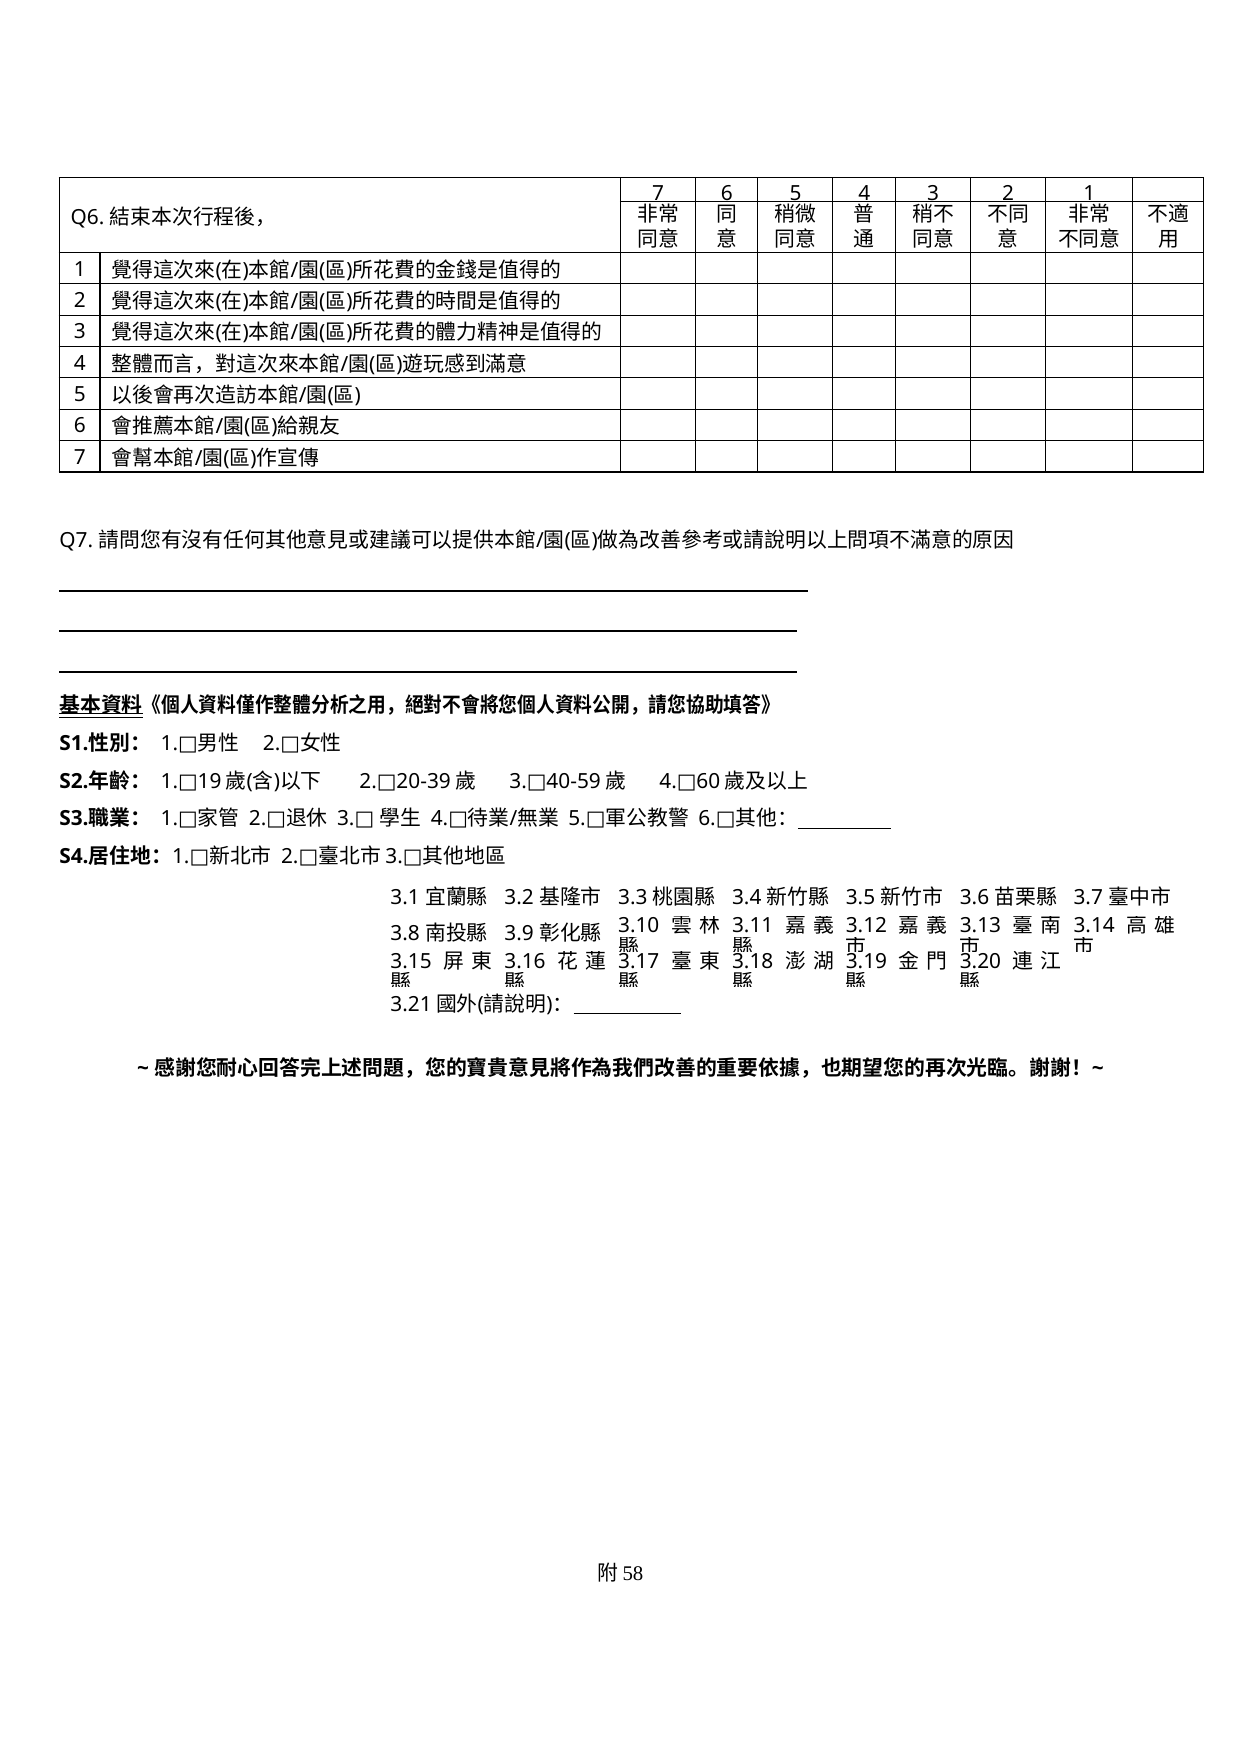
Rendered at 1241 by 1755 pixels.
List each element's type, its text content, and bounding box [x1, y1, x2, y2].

table_cell [971, 284, 1045, 314]
table_cell [696, 410, 757, 440]
table_cell [896, 347, 970, 377]
text ~ 感謝您耐心回答完上述問題，您的寶貴意見將作為我們改善的重要依據，也期望您的再次光臨。謝謝！~ [59, 1051, 1181, 1081]
table_cell 整體而言，對這次來本館/園(區)遊玩感到滿意 [101, 347, 620, 377]
table_header 7 [621, 178, 695, 201]
table_cell [833, 378, 895, 409]
table_cell [1046, 253, 1132, 283]
table_cell 稍不同意 [896, 202, 970, 252]
table_cell 以後會再次造訪本館/園(區) [101, 378, 620, 409]
table_header 3.6 苗栗縣 [954, 881, 1067, 916]
table_cell [896, 410, 970, 440]
table_cell 不同意 [971, 202, 1045, 252]
table_cell [896, 253, 970, 283]
table_cell [696, 347, 757, 377]
table_header 4 [833, 178, 895, 201]
table_cell 3.18澎湖縣 [726, 952, 840, 987]
table_cell [1046, 378, 1132, 409]
table_header 5 [758, 178, 832, 201]
table_cell 3.21國外(請說明)： [384, 987, 1181, 1022]
table_cell [833, 284, 895, 314]
table_cell [1068, 952, 1181, 987]
table_cell [1133, 253, 1203, 283]
table_cell 稍微同意 [758, 202, 832, 252]
table_cell [1133, 410, 1203, 440]
table_header Q6. 結束本次行程後， [60, 178, 620, 252]
text Q7. 請問您有沒有任何其他意見或建議可以提供本館/園(區)做為改善參考或請說明以上問項不滿意的原因 [59, 523, 1181, 553]
table_cell [758, 347, 832, 377]
table_cell 6 [60, 410, 99, 440]
table_cell [971, 253, 1045, 283]
table_header 3.3 桃園縣 [612, 881, 726, 916]
table_cell 3.8 南投縣 [384, 916, 498, 952]
table_header 3.7 臺中市 [1068, 881, 1181, 916]
table_cell 3 [60, 316, 99, 346]
table_cell [758, 378, 832, 409]
table_cell [971, 410, 1045, 440]
table_cell [896, 316, 970, 346]
table_cell 3.14高雄市 [1068, 916, 1181, 952]
table_cell 覺得這次來(在)本館/園(區)所花費的體力精神是值得的 [101, 316, 620, 346]
table_cell 3.11嘉義縣 [726, 916, 840, 952]
table_cell 覺得這次來(在)本館/園(區)所花費的金錢是值得的 [101, 253, 620, 283]
text S4.居住地：1.□新北市 2.□臺北市 3.□其他地區 [59, 843, 1181, 868]
table_cell 覺得這次來(在)本館/園(區)所花費的時間是值得的 [101, 284, 620, 314]
table_cell [758, 253, 832, 283]
table_cell [1046, 316, 1132, 346]
table_cell [696, 284, 757, 314]
table_cell [696, 316, 757, 346]
table_cell [696, 378, 757, 409]
table_cell [758, 316, 832, 346]
table_cell 同意 [696, 202, 757, 252]
table_header 1 [1046, 178, 1132, 201]
table_cell 3.20連江縣 [954, 952, 1067, 987]
table_cell [621, 347, 695, 377]
table_cell [1046, 347, 1132, 377]
table_cell [1133, 284, 1203, 314]
table_cell [1046, 441, 1132, 471]
table_cell [1133, 316, 1203, 346]
table_cell 非常 不同意 [1046, 202, 1132, 252]
table_cell 1 [60, 253, 99, 283]
table_cell 3.15屏東縣 [384, 952, 498, 987]
table_cell [833, 410, 895, 440]
table_header 3.2 基隆市 [498, 881, 612, 916]
table_cell [833, 441, 895, 471]
table_cell 3.19金門縣 [840, 952, 953, 987]
table_cell [1133, 441, 1203, 471]
text S3.職業： 1.□家管 2.□退休 3.□ 學生 4.□待業/無業 5.□軍公教警 6.□其他： [59, 806, 1181, 831]
table_cell [621, 410, 695, 440]
table_cell [833, 253, 895, 283]
table_cell 4 [60, 347, 99, 377]
table_cell [896, 378, 970, 409]
table_header [1133, 178, 1203, 201]
table_cell 3.10雲林縣 [612, 916, 726, 952]
table_cell 3.12嘉義市 [840, 916, 953, 952]
table_cell [971, 316, 1045, 346]
table_cell [758, 441, 832, 471]
table_header 3.4 新竹縣 [726, 881, 840, 916]
table_cell 普通 [833, 202, 895, 252]
table_cell 3.16花蓮縣 [498, 952, 612, 987]
table_cell 3.13臺南市 [954, 916, 1067, 952]
table_cell [696, 441, 757, 471]
text 基本資料《個人資料僅作整體分析之用，絕對不會將您個人資料公開，請您協助填答》 [59, 688, 1176, 718]
text S2.年齡： 1.□19歲(含)以下 2.□20-39歲 3.□40-59歲 4.□60歲及以上 [59, 768, 1181, 793]
table_cell [621, 316, 695, 346]
table_cell 3.17臺東縣 [612, 952, 726, 987]
table_header 3 [896, 178, 970, 201]
table_cell [621, 441, 695, 471]
table_cell [1133, 347, 1203, 377]
table_cell 3.9 彰化縣 [498, 916, 612, 952]
table_cell [621, 378, 695, 409]
table_cell [758, 410, 832, 440]
table_cell [971, 378, 1045, 409]
table_cell [1133, 378, 1203, 409]
table_cell [621, 284, 695, 314]
table_header 6 [696, 178, 757, 201]
table_cell [833, 347, 895, 377]
table_header 3.5 新竹市 [840, 881, 953, 916]
table_header 2 [971, 178, 1045, 201]
table_cell [621, 253, 695, 283]
table_cell 7 [60, 441, 99, 471]
table_header 3.1 宜蘭縣 [384, 881, 498, 916]
table_cell [971, 441, 1045, 471]
table_cell [896, 284, 970, 314]
table_cell 會幫本館/園(區)作宣傳 [101, 441, 620, 471]
table_cell [1046, 410, 1132, 440]
table_cell 5 [60, 378, 99, 409]
text S1.性別： 1.□男性 2.□女性 [59, 731, 1181, 756]
table_cell [896, 441, 970, 471]
table_cell [1046, 284, 1132, 314]
table_cell 2 [60, 284, 99, 314]
table_cell 會推薦本館/園(區)給親友 [101, 410, 620, 440]
table_cell [758, 284, 832, 314]
table_cell [833, 316, 895, 346]
table_cell 非常同意 [621, 202, 695, 252]
table_cell [696, 253, 757, 283]
table_cell [971, 347, 1045, 377]
table_cell 不適用 [1133, 202, 1203, 252]
